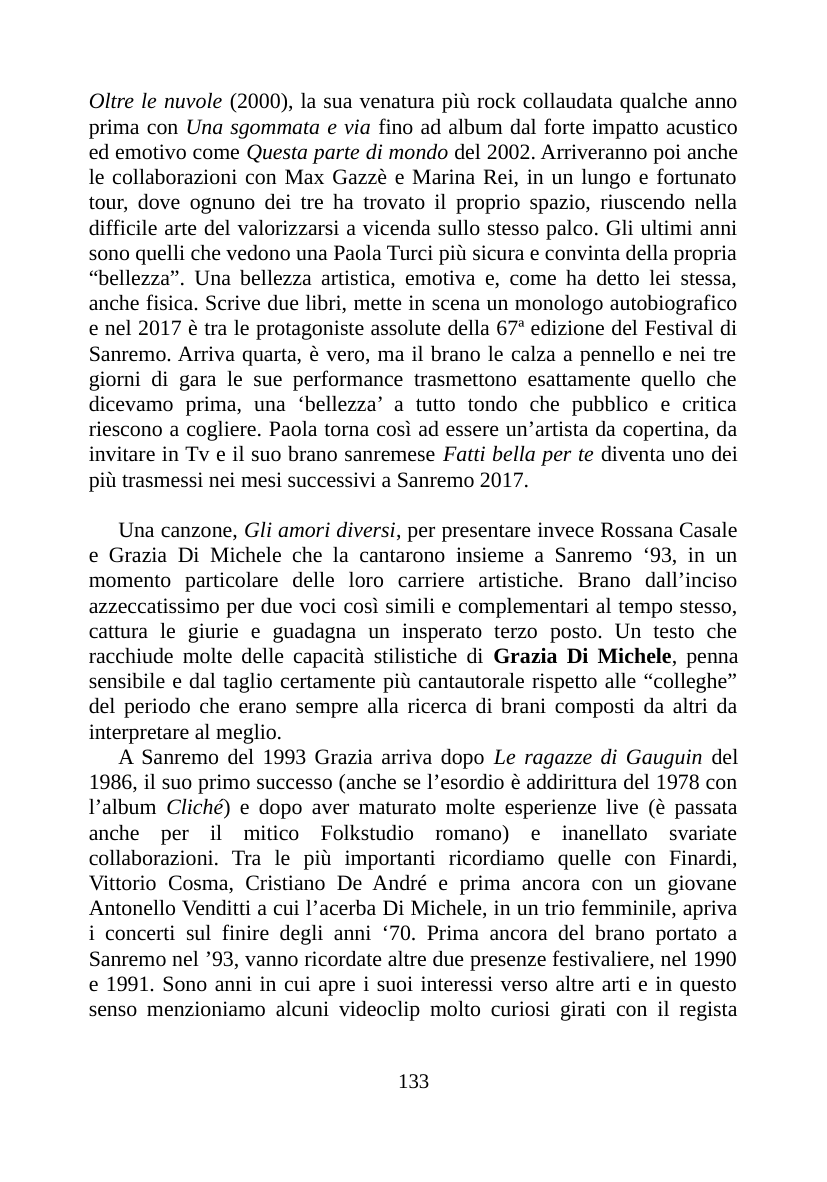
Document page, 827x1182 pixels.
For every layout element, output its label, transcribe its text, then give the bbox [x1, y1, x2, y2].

text Oltre le nuvole (2000), la sua venatura più rock collaudata qualche anno prima con Una sgommata e via fino ad album dal forte impatto acustico ed emotivo come Questa parte di mondo del 2002. Arriveranno poi anche le collaborazioni con Max Gazzè e Marina Rei, in un lungo e fortunato tour, dove ognuno dei tre ha trovato il proprio spazio, riuscendo nella difficile arte del valorizzarsi a vicenda sullo stesso palco. Gli ultimi anni sono quelli che vedono una Paola Turci più sicura e convinta della propria “bellezza”. Una bellezza artistica, emotiva e, come ha detto lei stessa, anche fisica. Scrive due libri, mette in scena un monologo autobiografico e nel 2017 è tra le protagoniste assolute della 67ª edizione del Festival di Sanremo. Arriva quarta, è vero, ma il brano le calza a pennello e nei tre giorni di gara le sue performance trasmettono esattamente quello che dicevamo prima, una ‘bellezza’ a tutto tondo che pubblico e critica riescono a cogliere. Paola torna così ad essere un’artista da copertina, da invitare in Tv e il suo brano sanremese Fatti bella per te diventa uno dei più trasmessi nei mesi successivi a Sanremo 2017. [88, 88, 738, 492]
text A Sanremo del 1993 Grazia arriva dopo Le ragazze di Gauguin del 1986, il suo primo successo (anche se l’esordio è addirittura del 1978 con l’album Cliché) e dopo aver maturato molte esperienze live (è passata anche per il mitico Folkstudio romano) e inanellato svariate collaborazioni. Tra le più importanti ricordiamo quelle con Finardi, Vittorio Cosma, Cristiano De André e prima ancora con un giovane Antonello Venditti a cui l’acerba Di Michele, in un trio femminile, apriva i concerti sul finire degli anni ‘70. Prima ancora del brano portato a Sanremo nel ’93, vanno ricordate altre due presenze festivaliere, nel 1990 e 1991. Sono anni in cui apre i suoi interessi verso altre arti e in questo senso menzioniamo alcuni videoclip molto curiosi girati con il regista [88, 744, 738, 1021]
text Una canzone, Gli amori diversi, per presentare invece Rossana Casale e Grazia Di Michele che la cantarono insieme a Sanremo ‘93, in un momento particolare delle loro carriere artistiche. Brano dall’inciso azzeccatissimo per due voci così simili e complementari al tempo stesso, cattura le giurie e guadagna un insperato terzo posto. Un testo che racchiude molte delle capacità stilistiche di Grazia Di Michele, penna sensibile e dal taglio certamente più cantautorale rispetto alle “colleghe” del periodo che erano sempre alla ricerca di brani composti da altri da interpretare al meglio. [88, 517, 738, 744]
